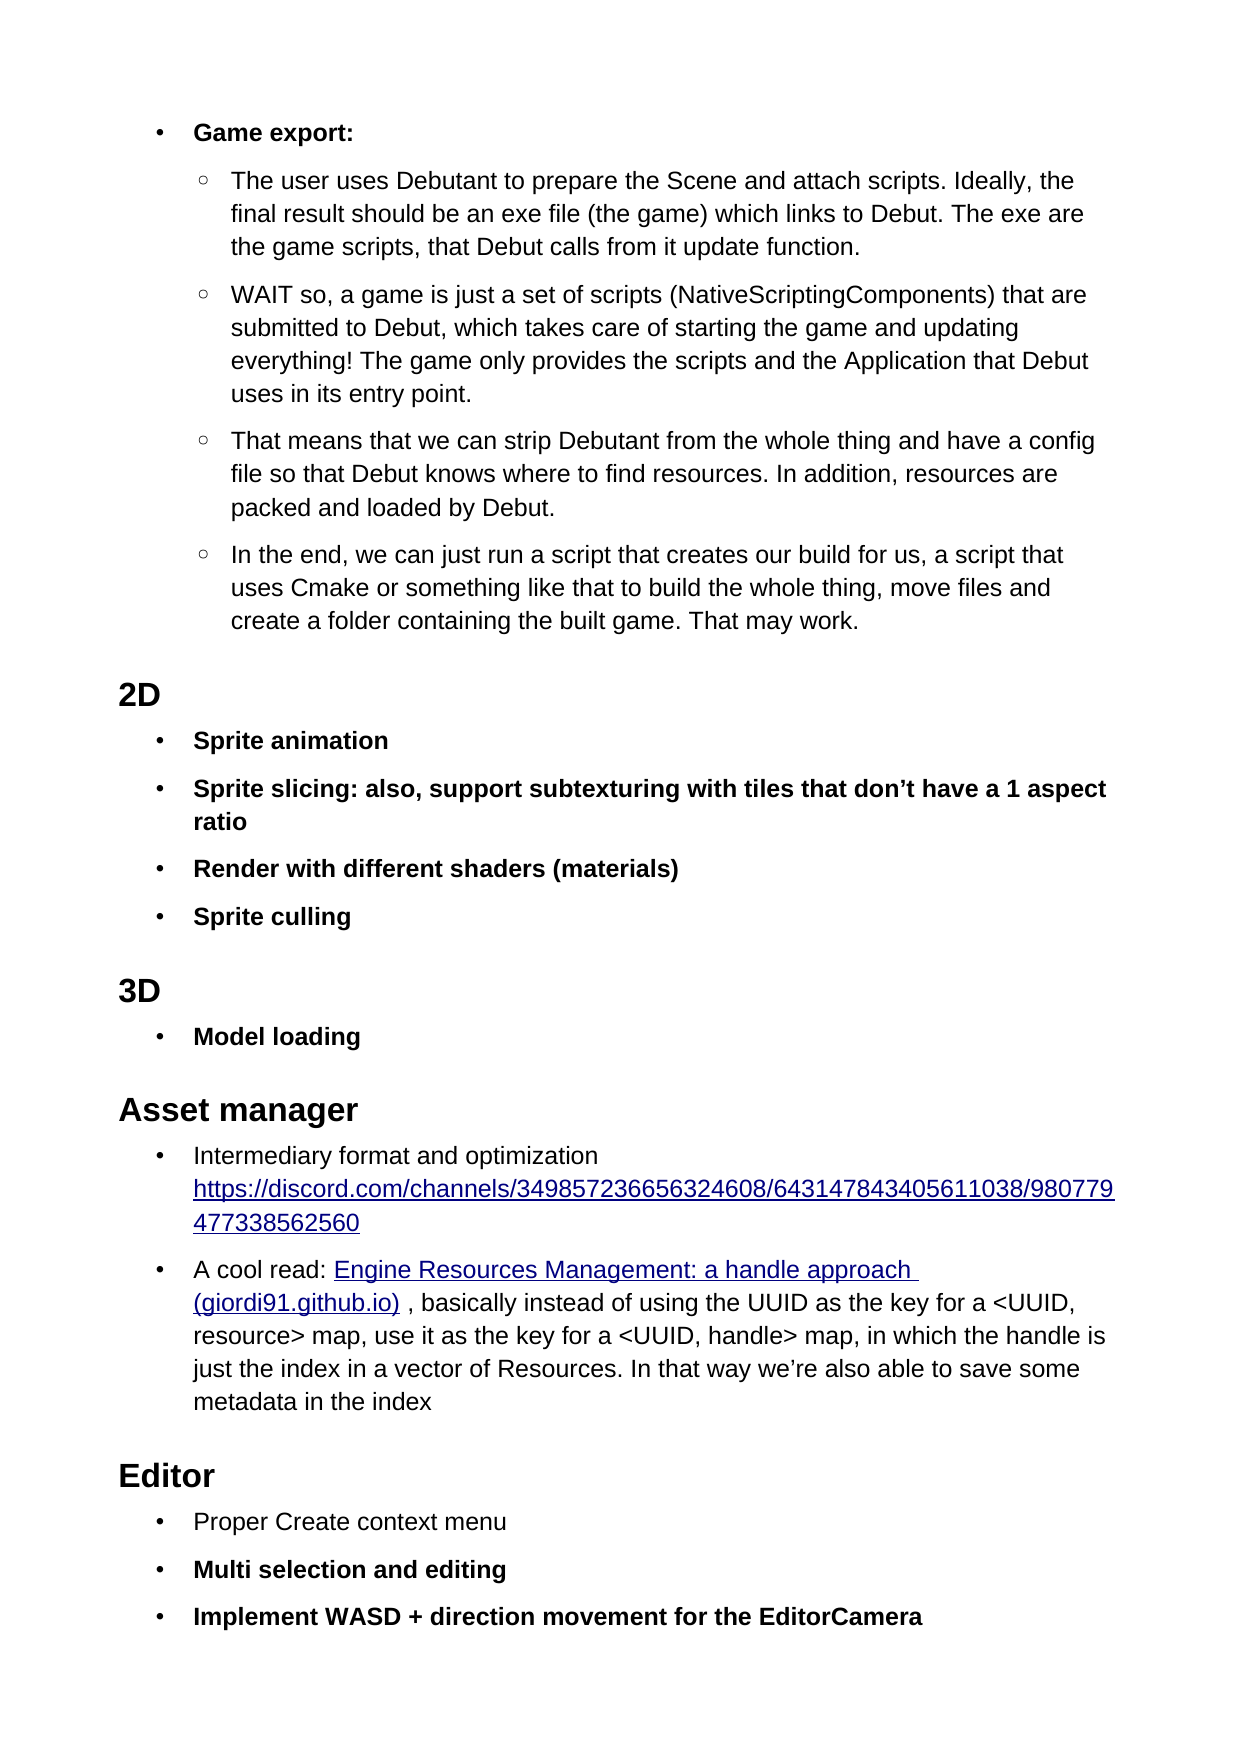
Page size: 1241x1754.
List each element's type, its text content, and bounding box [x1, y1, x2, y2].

subtitle Editor [118, 1456, 1122, 1494]
list That means that we can strip Debutant from the whole thing and have a config file so that Debut knows where to find resources. In addition, resources are packed and loaded by Debut. [193, 426, 1122, 521]
list Model loading [156, 1022, 1122, 1051]
list In the end, we can just run a script that creates our build for us, a script that uses Cmake or something like that to build the whole thing, move files and create a folder containing the built game. That may work. [193, 540, 1122, 635]
list Intermediary format and optimization https://discord.com/channels/349857236656324608/643147843405611038/980779477338562560 [156, 1141, 1122, 1236]
subtitle 3D [118, 971, 1122, 1009]
list Sprite culling [156, 902, 1122, 931]
list Multi selection and editing [156, 1554, 1122, 1583]
list Game export: [156, 118, 1122, 147]
list Proper Create context menu [156, 1507, 1122, 1536]
subtitle 2D [118, 675, 1122, 713]
subtitle Asset manager [118, 1090, 1122, 1129]
list Sprite animation [156, 726, 1122, 755]
list WAIT so, a game is just a set of scripts (NativeScriptingComponents) that are submitted to Debut, which takes care of starting the game and updating everything! The game only provides the scripts and the Application that Debut uses in its entry point. [193, 279, 1122, 407]
list A cool read: Engine Resources Management: a handle approach (giordi91.github.io) , basically instead of using the UUID as the key for a <UUID, resource> map, use it as the key for a <UUID, handle> map, in which the handle is just the index in a vector of Resources. In that way we’re also able to save some metadata in the index [156, 1255, 1122, 1416]
list Sprite slicing: also, support subtexturing with tiles that don’t have a 1 aspect ratio [156, 773, 1122, 835]
list Render with different shaders (materials) [156, 854, 1122, 883]
list The user uses Debutant to prepare the Scene and attach scripts. Ideally, the final result should be an exe file (the game) which links to Debut. The exe are the game scripts, that Debut calls from it update function. [193, 166, 1122, 261]
list Implement WASD + direction movement for the EditorCamera [156, 1602, 1122, 1631]
